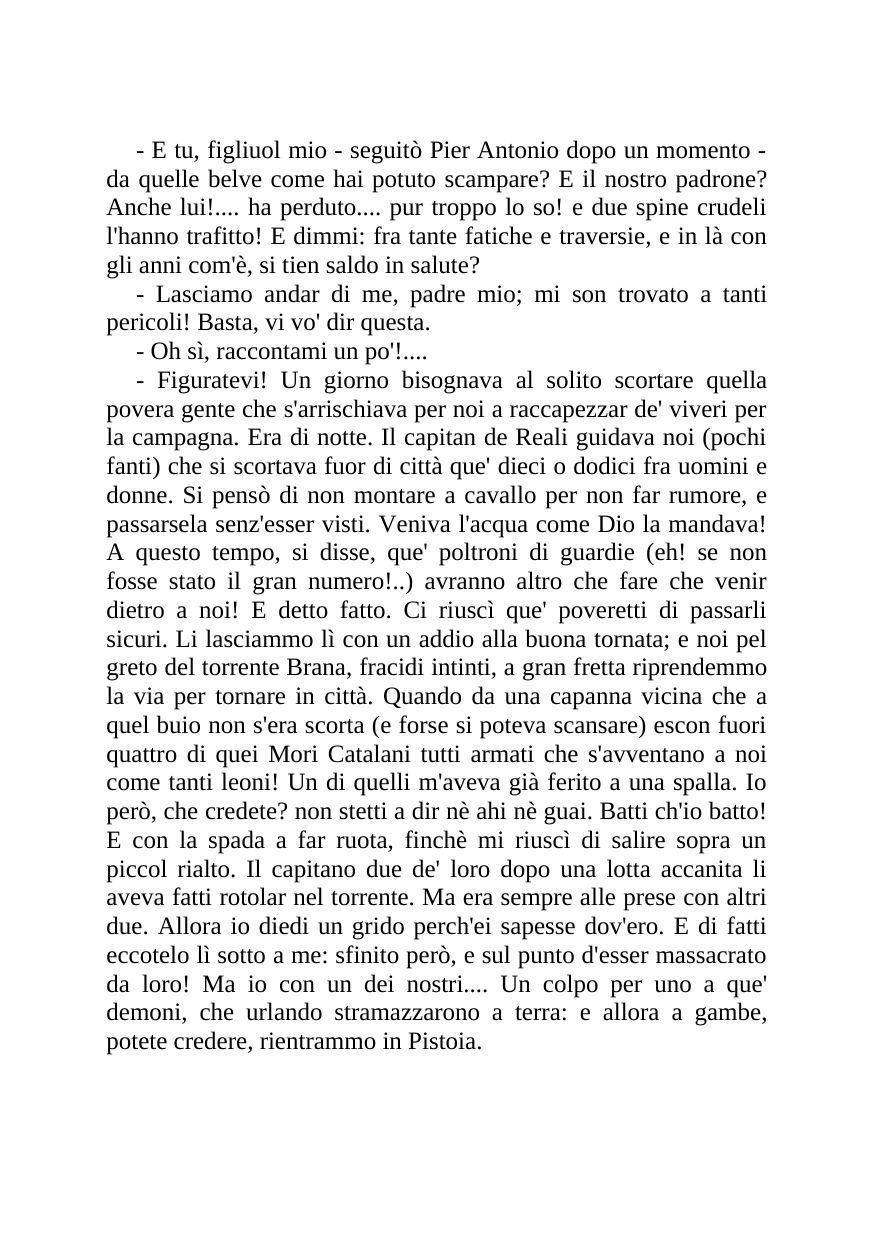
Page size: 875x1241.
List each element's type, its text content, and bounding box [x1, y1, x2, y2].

text - E tu, figliuol mio - seguitò Pier Antonio dopo un momento - da quelle belve come hai potuto scampare? E il nostro padrone? Anche lui!.... ha perduto.... pur troppo lo so! e due spine crudeli l'hanno trafitto! E dimmi: fra tante fatiche e traversie, e in là con gli anni com'è, si tien saldo in salute? [106, 135, 768, 279]
text - Figuratevi! Un giorno bisognava al solito scortare quella povera gente che s'arrischiava per noi a raccapezzar de' viveri per la campagna. Era di notte. Il capitan de Reali guidava noi (pochi fanti) che si scortava fuor di città que' dieci o dodici fra uomini e donne. Si pensò di non montare a cavallo per non far rumore, e passarsela senz'esser visti. Veniva l'acqua come Dio la mandava! A questo tempo, si disse, que' poltroni di guardie (eh! se non fosse stato il gran numero!..) avranno altro che fare che venir dietro a noi! E detto fatto. Ci riuscì que' poveretti di passarli sicuri. Li lasciammo lì con un addio alla buona tornata; e noi pel greto del torrente Brana, fracidi intinti, a gran fretta riprendemmo la via per tornare in città. Quando da una capanna vicina che a quel buio non s'era scorta (e forse si poteva scansare) escon fuori quattro di quei Mori Catalani tutti armati che s'avventano a noi come tanti leoni! Un di quelli m'aveva già ferito a una spalla. Io però, che credete? non stetti a dir nè ahi nè guai. Batti ch'io batto! E con la spada a far ruota, finchè mi riuscì di salire sopra un piccol rialto. Il capitano due de' loro dopo una lotta accanita li aveva fatti rotolar nel torrente. Ma era sempre alle prese con altri due. Allora io diedi un grido perch'ei sapesse dov'ero. E di fatti eccotelo lì sotto a me: sfinito però, e sul punto d'esser massacrato da loro! Ma io con un dei nostri.... Un colpo per uno a que' demoni, che urlando stramazzarono a terra: e allora a gambe, potete credere, rientrammo in Pistoia. [106, 365, 768, 1055]
text - Lasciamo andar di me, padre mio; mi son trovato a tanti pericoli! Basta, vi vo' dir questa. [106, 279, 768, 336]
text - Oh sì, raccontami un po'!.... [106, 336, 768, 365]
